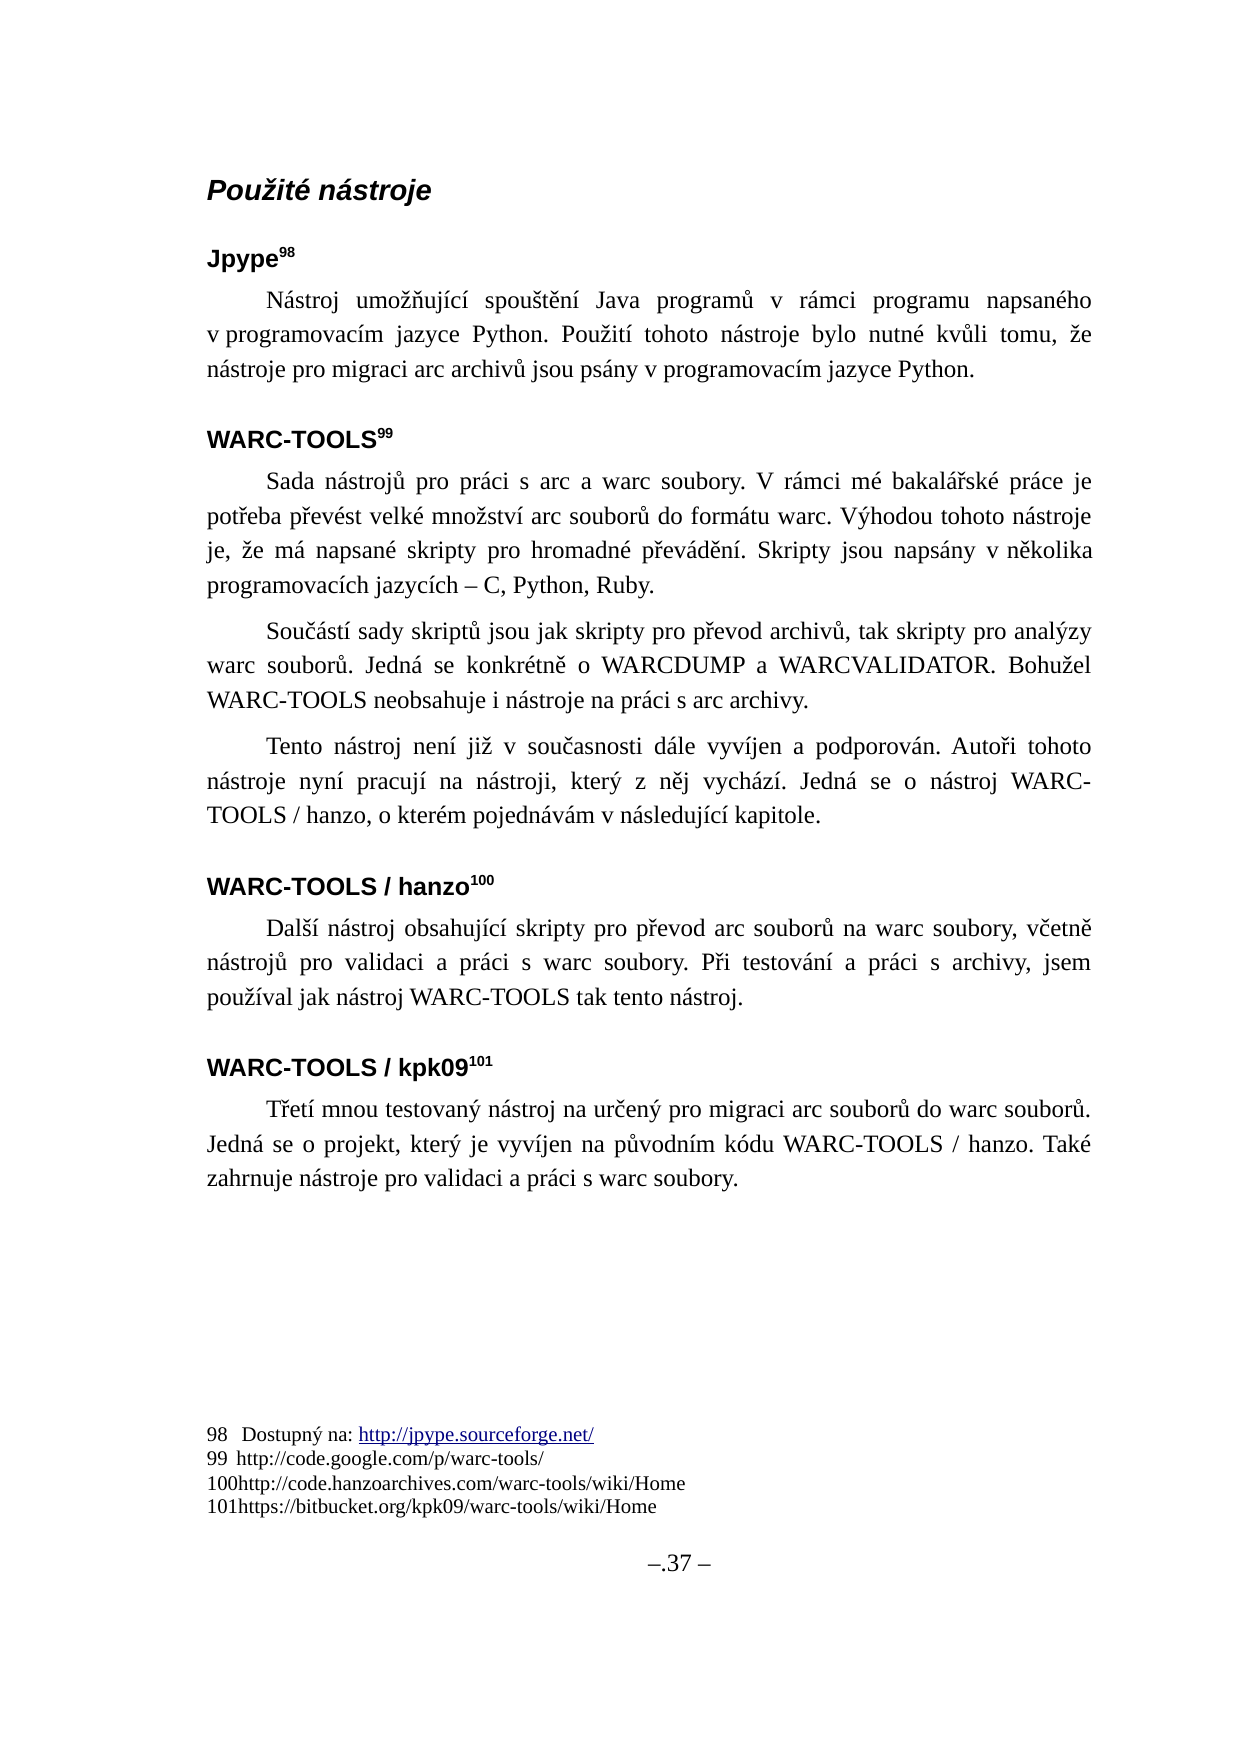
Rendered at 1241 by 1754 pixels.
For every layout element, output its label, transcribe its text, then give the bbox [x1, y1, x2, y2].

text Nástroj umožňující spouštění Java programů v rámci programu napsaného v programovacím jazyce Python. Použití tohoto nástroje bylo nutné kvůli tomu, že nástroje pro migraci arc archivů jsou psány v programovacím jazyce Python. [207, 285, 1093, 383]
text Sada nástrojů pro práci s arc a warc soubory. V rámci mé bakalářské práce je potřeba převést velké množství arc souborů do formátu warc. Výhodou tohoto nástroje je, že má napsané skripty pro hromadné převádění. Skripty jsou napsány v několika programovacích jazycích – C, Python, Ruby. [207, 466, 1093, 598]
text Třetí mnou testovaný nástroj na určený pro migraci arc souborů do warc souborů. Jedná se o projekt, který je vyvíjen na původním kódu WARC-TOOLS / hanzo. Také zahrnuje nástroje pro validaci a práci s warc soubory. [207, 1094, 1093, 1192]
subtitle WARC-TOOLS / hanzo [207, 871, 1093, 900]
text Tento nástroj není již v současnosti dále vyvíjen a podporován. Autoři tohoto nástroje nyní pracují na nástroji, který z něj vychází. Jedná se o nástroj WARC-TOOLS / hanzo, o kterém pojednávám v následující kapitole. [207, 731, 1093, 829]
text http://code.hanzoarchives.com/warc-tools/wiki/Home [207, 1470, 1093, 1494]
text Součástí sady skriptů jsou jak skripty pro převod archivů, tak skripty pro analýzy warc souborů. Jedná se konkrétně o WARCDUMP a WARCVALIDATOR. Bohužel WARC-TOOLS neobsahuje i nástroje na práci s arc archivy. [207, 616, 1093, 714]
subtitle Jpype [207, 244, 1093, 272]
subtitle WARC-TOOLS / kpk09 [207, 1053, 1093, 1082]
subtitle WARC-TOOLS [207, 425, 1093, 454]
text http://code.google.com/p/warc-tools/ [207, 1446, 1093, 1470]
text Další nástroj obsahující skripty pro převod arc souborů na warc soubory, včetně nástrojů pro validaci a práci s warc soubory. Při testování a práci s archivy, jsem používal jak nástroj WARC-TOOLS tak tento nástroj. [207, 913, 1093, 1010]
text Dostupný na: http://jpype.sourceforge.net/ [207, 1422, 1093, 1446]
subtitle Použité nástroje [207, 173, 1093, 206]
text https://bitbucket.org/kpk09/warc-tools/wiki/Home [207, 1494, 1093, 1518]
